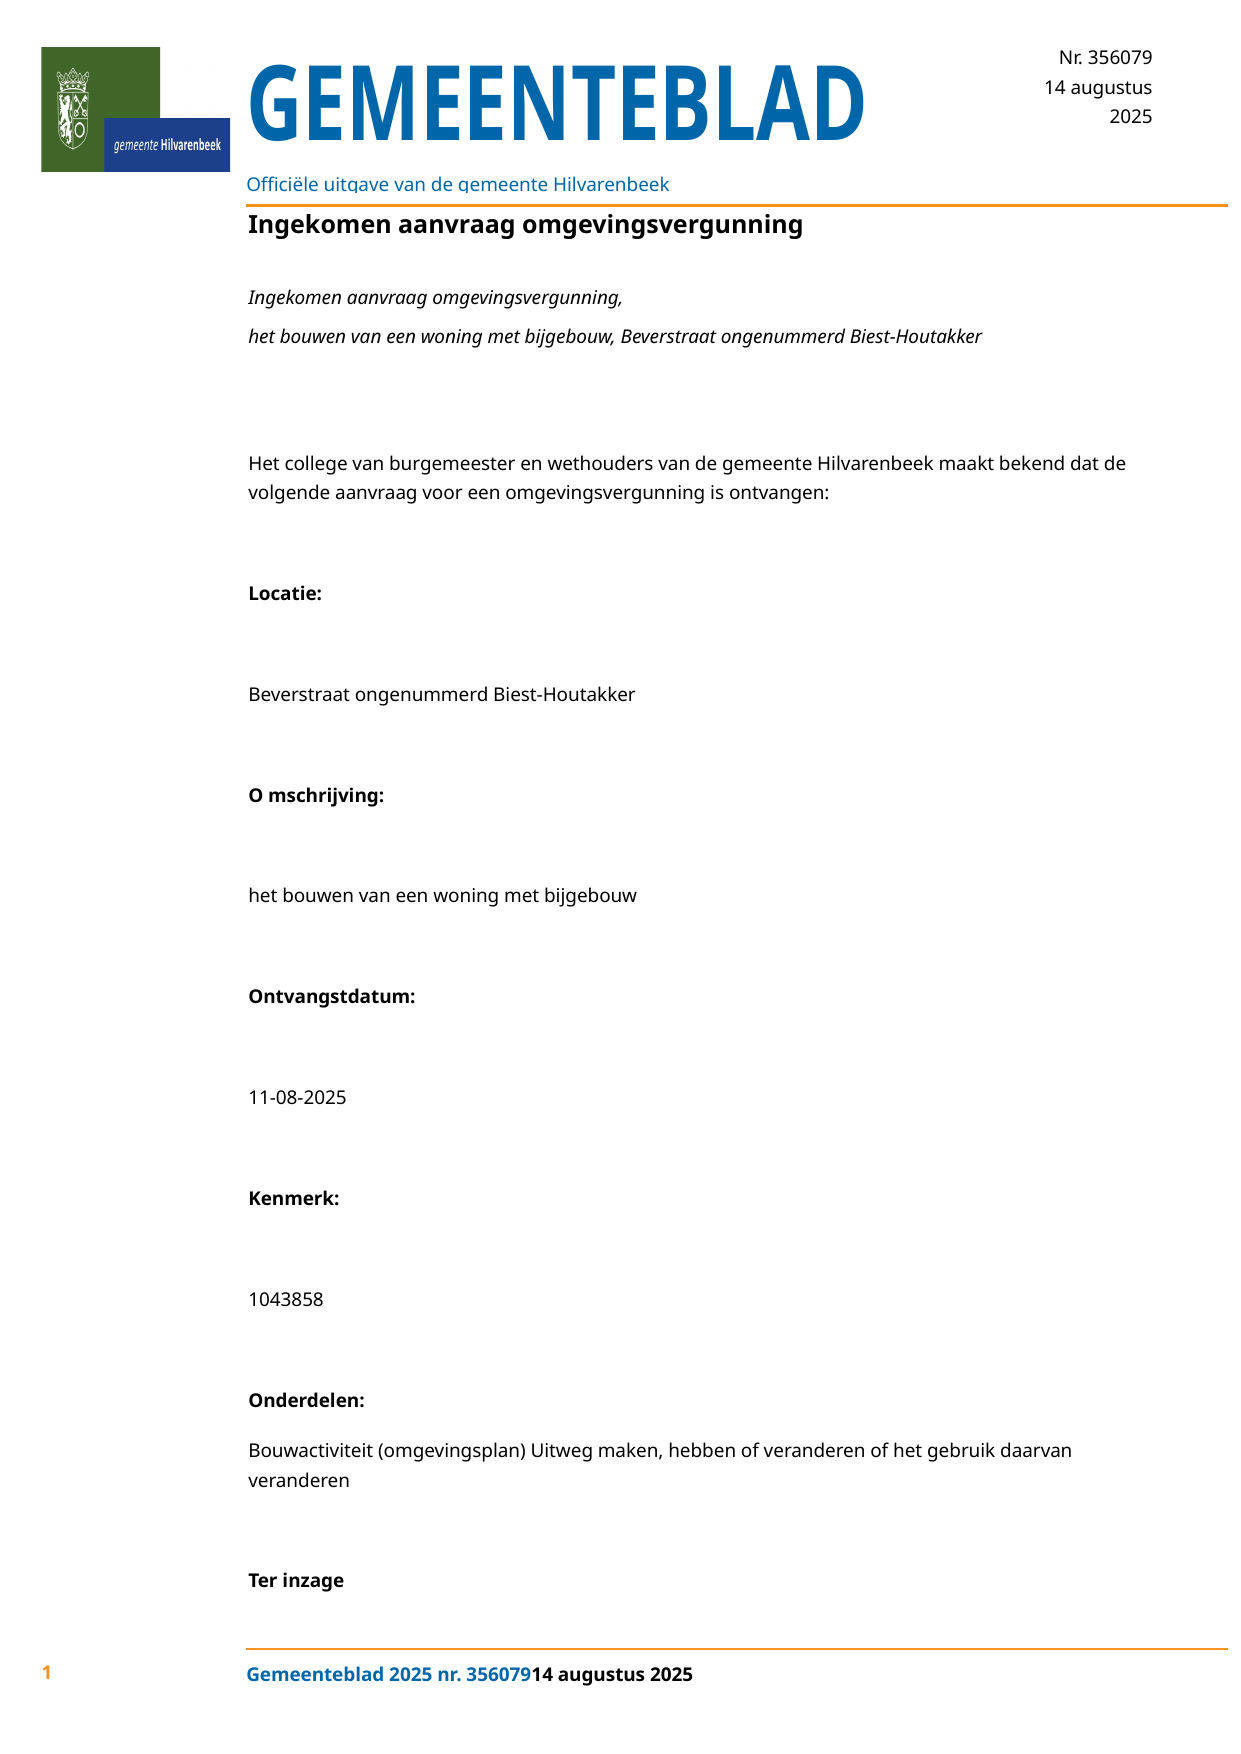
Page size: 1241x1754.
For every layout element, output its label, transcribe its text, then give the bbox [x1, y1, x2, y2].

text 11-08-2025 [248, 1084, 1152, 1110]
picture [41, 47, 231, 172]
text Bouwactiviteit (omgevingsplan) Uitweg maken, hebben of veranderen of het gebruik daarvan veranderen [248, 1437, 1152, 1492]
text 1043858 [248, 1286, 1152, 1312]
text Ingekomen aanvraag omgevingsvergunning [248, 207, 1152, 241]
text Kenmerk: [248, 1185, 1152, 1211]
text het bouwen van een woning met bijgebouw [248, 883, 1152, 908]
text Beverstraat ongenummerd Biest-Houtakker [248, 681, 1152, 707]
text Ontvangstdatum: [248, 983, 1152, 1009]
text Locatie: [248, 580, 1152, 606]
text het bouwen van een woning met bijgebouw, Beverstraat ongenummerd Biest-Houtakker [248, 323, 1152, 349]
text O mschrijving: [248, 782, 1152, 807]
text Ingekomen aanvraag omgevingsvergunning, [248, 284, 1152, 309]
text Het college van burgemeester en wethouders van de gemeente Hilvarenbeek maakt bekend dat de volgende aanvraag voor een omgevingsvergunning is ontvangen: [248, 450, 1152, 505]
text Onderdelen: [248, 1387, 1152, 1412]
text Ter inzage [248, 1568, 1152, 1593]
